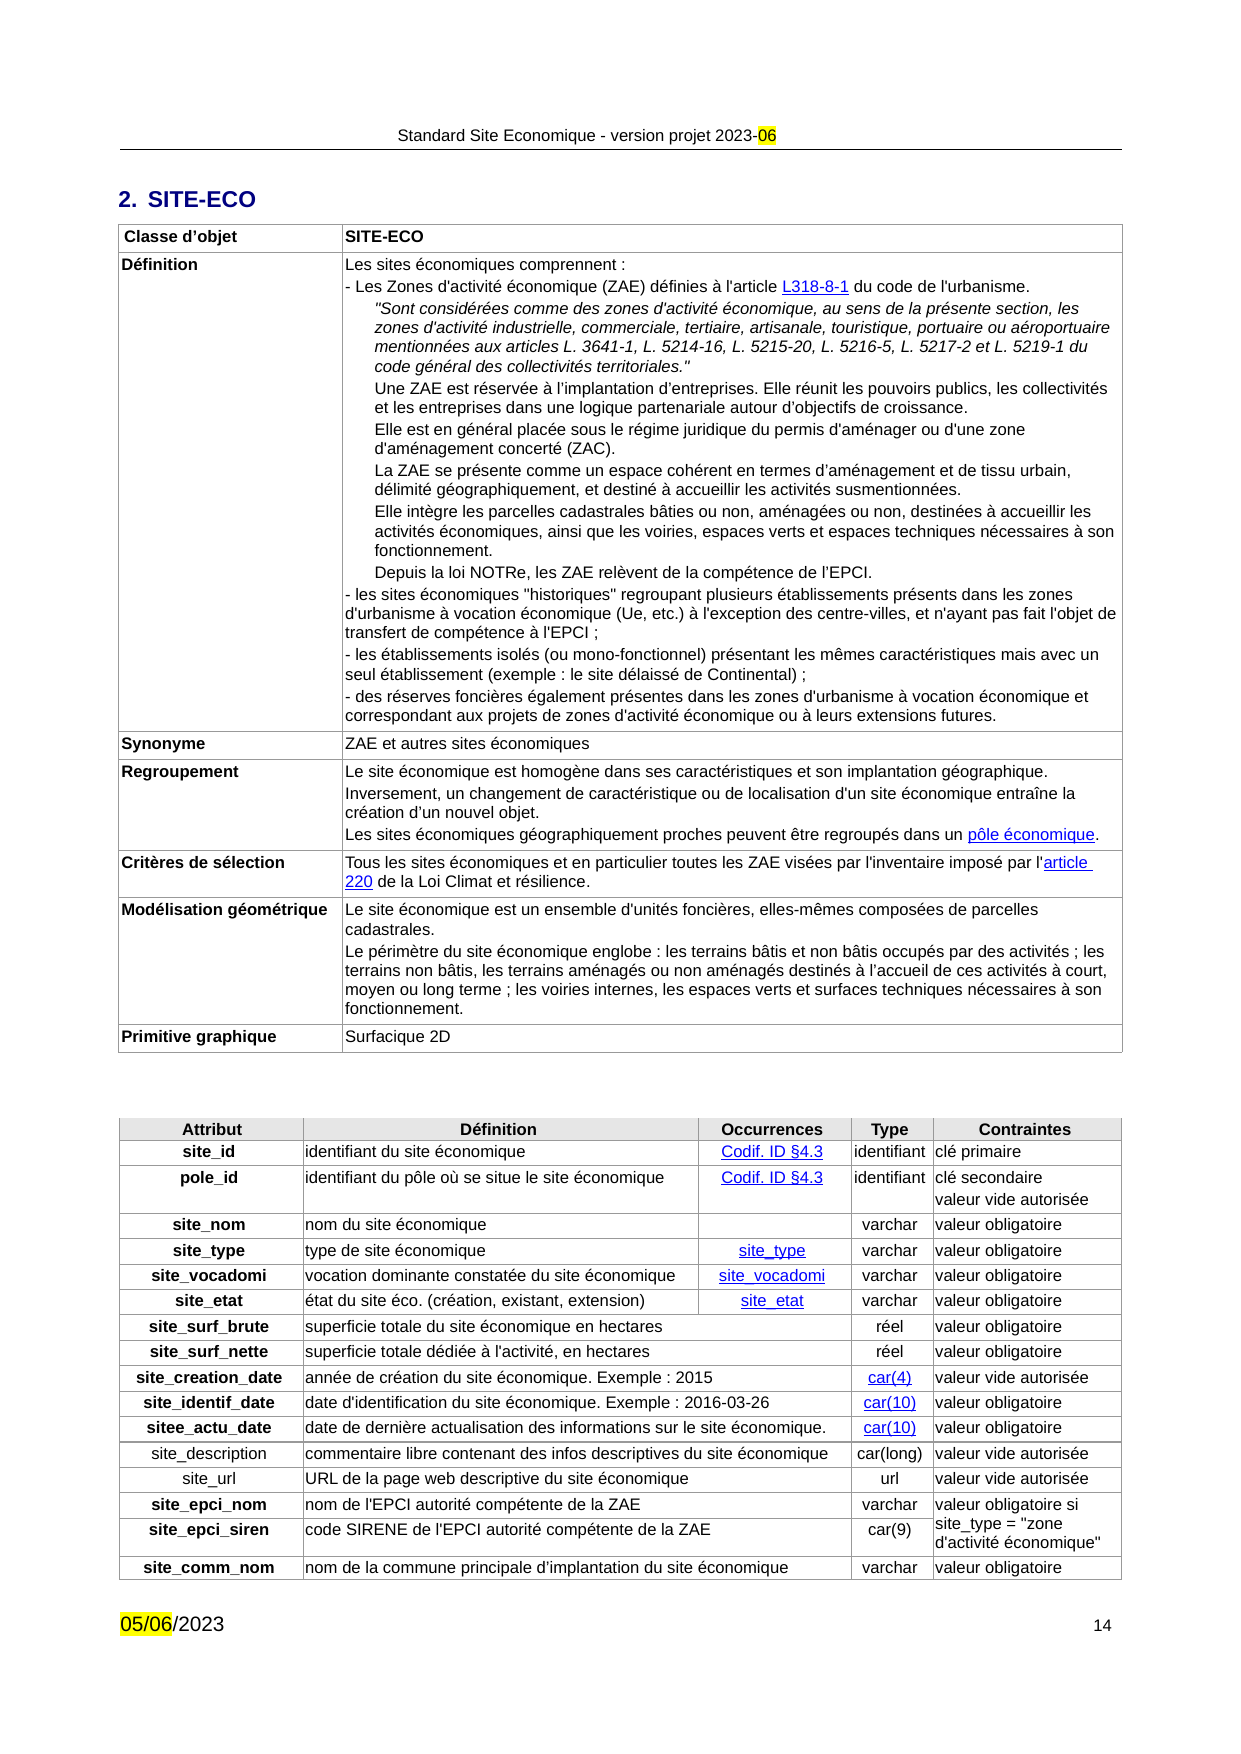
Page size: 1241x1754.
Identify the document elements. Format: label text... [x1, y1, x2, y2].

table_cell site_creation_date [120, 1366, 303, 1391]
table_cell type de site économique [304, 1239, 698, 1263]
table_cell superficie totale du site économique en hectares [304, 1315, 851, 1340]
table_cell ZAE et autres sites économiques [343, 732, 1122, 759]
subtitle SITE-ECO [118, 186, 1122, 212]
table_cell Définition [119, 253, 342, 731]
table_cell [699, 1214, 851, 1238]
table_cell Regroupement [119, 760, 342, 850]
table_cell nom de la commune principale d’implantation du site économique [304, 1557, 851, 1578]
table_cell code SIRENE de l'EPCI autorité compétente de la ZAE [304, 1519, 851, 1556]
table_cell car(10) [852, 1417, 933, 1441]
table_cell valeur obligatoire [934, 1341, 1121, 1365]
table_cell nom de l'EPCI autorité compétente de la ZAE [304, 1493, 851, 1518]
table_cell nom du site économique [304, 1214, 698, 1238]
table_cell valeur obligatoire [934, 1392, 1121, 1416]
table_cell valeur vide autorisée [934, 1443, 1121, 1467]
table_cell valeur obligatoire [934, 1315, 1121, 1340]
table_cell commentaire libre contenant des infos descriptives du site économique [304, 1443, 851, 1467]
table_cell réel [852, 1341, 933, 1365]
table_cell état du site éco. (création, existant, extension) [304, 1290, 698, 1314]
table_cell varchar [852, 1557, 933, 1578]
table_cell Surfacique 2D [343, 1025, 1122, 1052]
table_cell varchar [852, 1493, 933, 1518]
table_cell valeur obligatoire [934, 1214, 1121, 1238]
table_cell site_vocadomi [120, 1265, 303, 1289]
table_cell varchar [852, 1239, 933, 1263]
table_header Attribut [120, 1118, 303, 1140]
table_cell varchar [852, 1265, 933, 1289]
table_cell Primitive graphique [119, 1025, 342, 1052]
table_cell site_surf_brute [120, 1315, 303, 1340]
table_cell site_etat [699, 1290, 851, 1314]
table_cell identifiant du site économique [304, 1141, 698, 1165]
table_cell Codif. ID §4.3 [699, 1141, 851, 1165]
table_cell Modélisation géométrique [119, 898, 342, 1024]
table_cell URL de la page web descriptive du site économique [304, 1468, 851, 1492]
table_cell valeur vide autorisée [934, 1468, 1121, 1492]
table_cell car(long) [852, 1443, 933, 1467]
table_cell valeur obligatoire [934, 1265, 1121, 1289]
table_header SITE-ECO [343, 225, 1122, 252]
table_cell car(4) [852, 1366, 933, 1391]
table_cell clé secondaire valeur vide autorisée [934, 1166, 1121, 1213]
table_cell site_type [120, 1239, 303, 1263]
table_cell valeur obligatoire [934, 1417, 1121, 1441]
table_cell année de création du site économique. Exemple : 2015 [304, 1366, 851, 1391]
table_cell site_epci_nom [120, 1493, 303, 1518]
table_cell site_identif_date [120, 1392, 303, 1416]
table_cell site_nom [120, 1214, 303, 1238]
table_cell Critères de sélection [119, 851, 342, 897]
table_cell clé primaire [934, 1141, 1121, 1165]
table_cell site_id [120, 1141, 303, 1165]
table_cell site_etat [120, 1290, 303, 1314]
table_cell valeur obligatoire [934, 1239, 1121, 1263]
table_cell Synonyme [119, 732, 342, 759]
table_cell Le site économique est homogène dans ses caractéristiques et son implantation géographique. Inversement, un changement de caractéristique ou de localisation d'un site économique entraîne la création d’un nouvel objet. Les sites économiques géographiquement proches peuvent être regroupés dans un pôle économique. [343, 760, 1122, 850]
table_cell site_url [120, 1468, 303, 1492]
table_cell varchar [852, 1214, 933, 1238]
table_cell identifiant [852, 1166, 933, 1213]
table_cell varchar [852, 1290, 933, 1314]
table_cell url [852, 1468, 933, 1492]
table_cell valeur vide autorisée [934, 1366, 1121, 1391]
table_cell pole_id [120, 1166, 303, 1213]
table_cell valeur obligatoire [934, 1290, 1121, 1314]
table_cell Tous les sites économiques et en particulier toutes les ZAE visées par l'inventaire imposé par l'article 220 de la Loi Climat et résilience. [343, 851, 1122, 897]
table_cell Les sites économiques comprennent : - Les Zones d'activité économique (ZAE) définies à l'article L318-8-1 du code de l'urbanisme. "Sont considérées comme des zones d'activité économique, au sens de la présente section, les zones d'activité industrielle, commerciale, tertiaire, artisanale, touristique, portuaire ou aéroportuaire mentionnées aux articles L. 3641-1, L. 5214-16, L. 5215-20, L. 5216-5, L. 5217-2 et L. 5219-1 du code général des collectivités territoriales." Une ZAE est réservée à l’implantation d’entreprises. Elle réunit les pouvoirs publics, les collectivités et les entreprises dans une logique partenariale autour d’objectifs de croissance. Elle est en général placée sous le régime juridique du permis d'aménager ou d'une zone d'aménagement concerté (ZAC). La ZAE se présente comme un espace cohérent en termes d’aménagement et de tissu urbain, délimité géographiquement, et destiné à accueillir les activités susmentionnées. Elle intègre les parcelles cadastrales bâties ou non, aménagées ou non, destinées à accueillir les activités économiques, ainsi que les voiries, espaces verts et espaces techniques nécessaires à son fonctionnement. Depuis la loi NOTRe, les ZAE relèvent de la compétence de l’EPCI. - les sites économiques "historiques" regroupant plusieurs établissements présents dans les zones d'urbanisme à vocation économique (Ue, etc.) à l'exception des centre-villes, et n'ayant pas fait l'objet de transfert de compétence à l'EPCI ; - les établissements isolés (ou mono-fonctionnel) présentant les mêmes caractéristiques mais avec un seul établissement (exemple : le site délaissé de Continental) ; - des réserves foncières également présentes dans les zones d'urbanisme à vocation économique et correspondant aux projets de zones d'activité économique ou à leurs extensions futures. [343, 253, 1122, 731]
table_cell site_description [120, 1443, 303, 1467]
table_header Contraintes [934, 1118, 1121, 1140]
table_cell Codif. ID §4.3 [699, 1166, 851, 1213]
table_cell Le site économique est un ensemble d'unités foncières, elles-mêmes composées de parcelles cadastrales. Le périmètre du site économique englobe : les terrains bâtis et non bâtis occupés par des activités ; les terrains non bâtis, les terrains aménagés ou non aménagés destinés à l’accueil de ces activités à court, moyen ou long terme ; les voiries internes, les espaces verts et surfaces techniques nécessaires à son fonctionnement. [343, 898, 1122, 1024]
table_cell site_type [699, 1239, 851, 1263]
table_cell superficie totale dédiée à l'activité, en hectares [304, 1341, 851, 1365]
table_cell site_epci_siren [120, 1519, 303, 1556]
table_cell date de dernière actualisation des informations sur le site économique. [304, 1417, 851, 1441]
table_cell réel [852, 1315, 933, 1340]
table_cell car(10) [852, 1392, 933, 1416]
table_header Type [852, 1118, 933, 1140]
table_header Occurrences [699, 1118, 851, 1140]
table_cell identifiant du pôle où se situe le site économique [304, 1166, 698, 1213]
table_cell sitee_actu_date [120, 1417, 303, 1441]
table_cell valeur obligatoire [934, 1557, 1121, 1578]
table_cell site_comm_nom [120, 1557, 303, 1578]
table_cell vocation dominante constatée du site économique [304, 1265, 698, 1289]
table_cell site_vocadomi [699, 1265, 851, 1289]
table_header Définition [304, 1118, 698, 1140]
table_cell valeur obligatoire si site_type = "zone d'activité économique" [934, 1493, 1121, 1556]
table_header Classe d’objet [119, 225, 342, 252]
table_cell identifiant [852, 1141, 933, 1165]
table_cell car(9) [852, 1519, 933, 1556]
table_cell site_surf_nette [120, 1341, 303, 1365]
table_cell date d'identification du site économique. Exemple : 2016-03-26 [304, 1392, 851, 1416]
